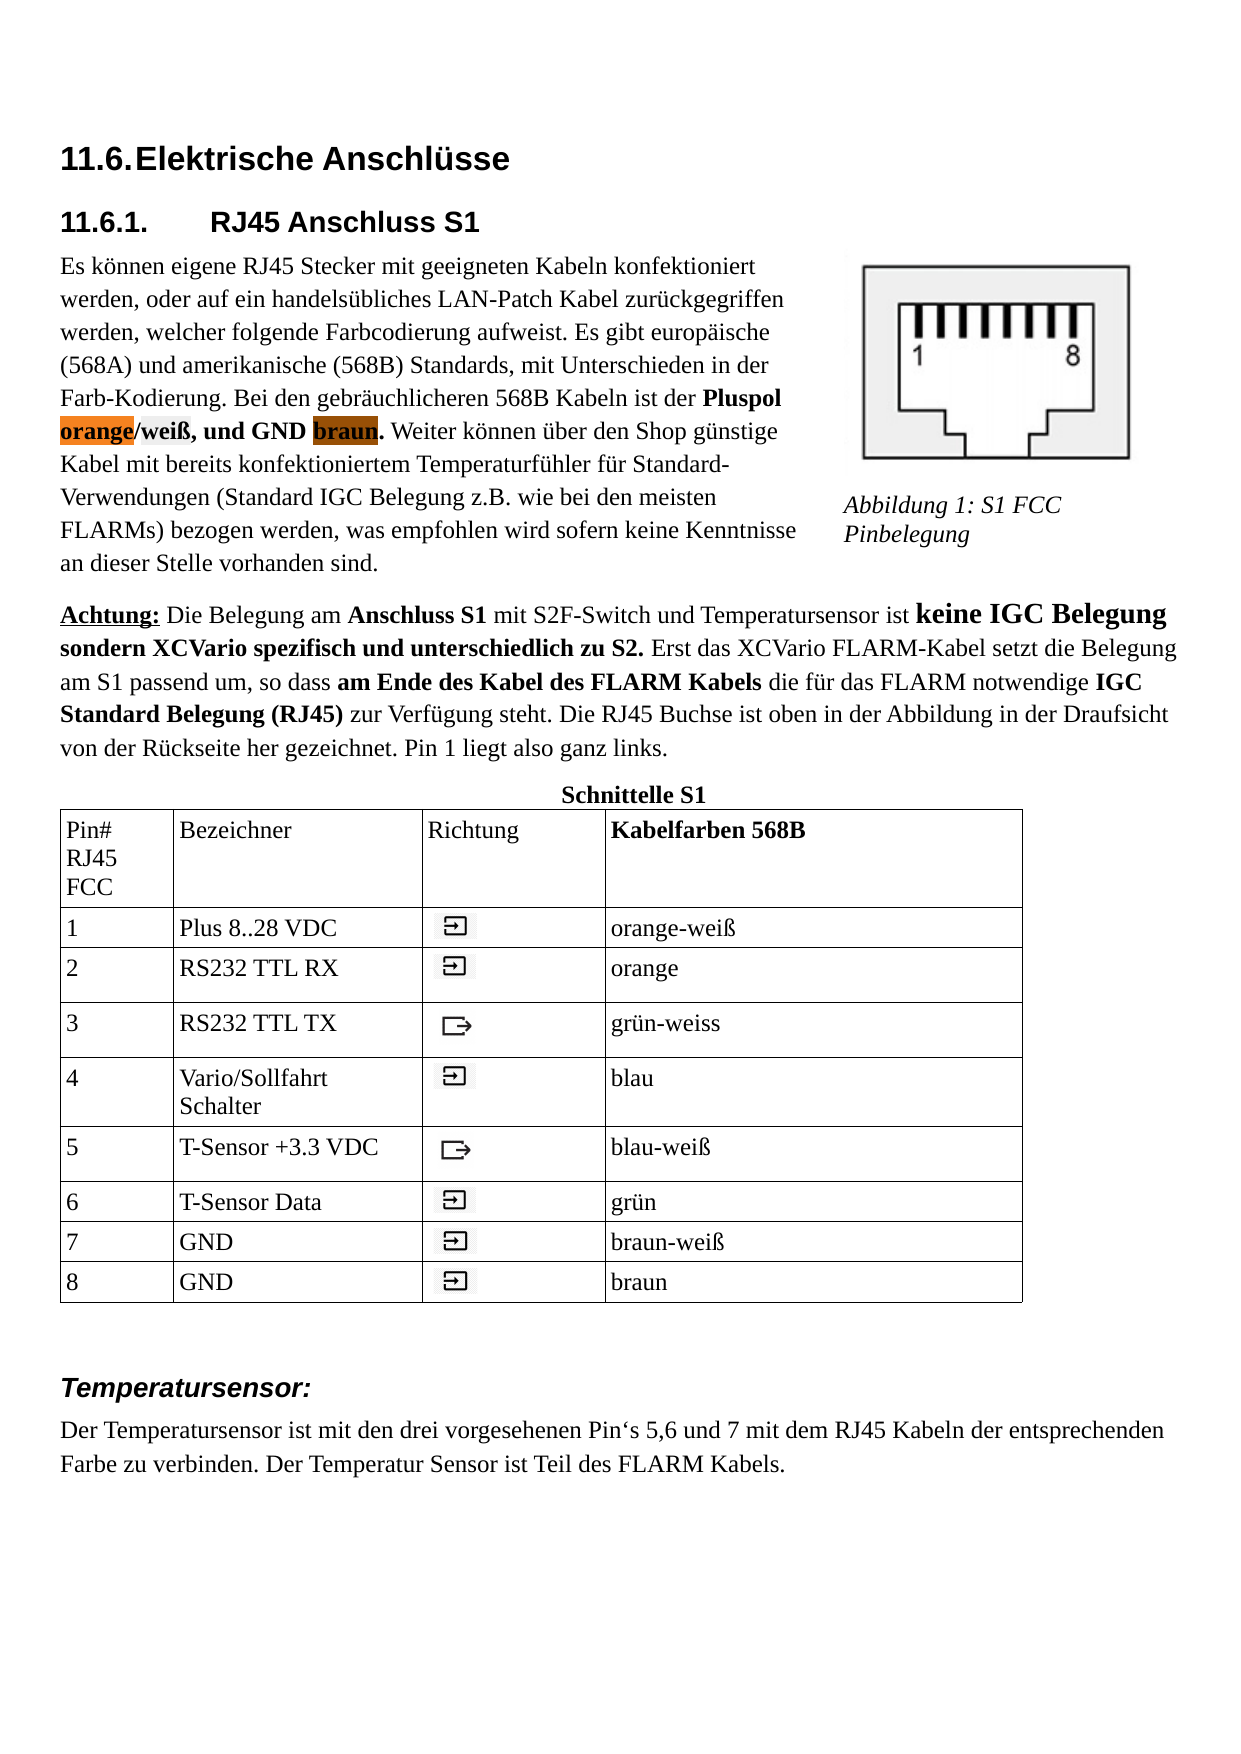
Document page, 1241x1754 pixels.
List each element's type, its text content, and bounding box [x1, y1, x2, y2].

table_cell GND [174, 1222, 422, 1261]
table_header Richtung [423, 810, 605, 907]
picture [843, 240, 1160, 485]
picture [433, 954, 476, 979]
table_cell [423, 1182, 605, 1221]
table_cell [423, 1222, 605, 1261]
table_cell orange-weiß [606, 908, 1022, 947]
table_header Bezeichner [174, 810, 422, 907]
table_cell blau-weiß [606, 1127, 1022, 1181]
subtitle RJ45 Anschluss S1 [60, 205, 1207, 240]
subtitle Schnittelle S1 [60, 780, 1207, 809]
table_cell GND [174, 1262, 422, 1302]
table_cell 4 [61, 1058, 173, 1126]
table_cell braun-weiß [606, 1222, 1022, 1261]
table_cell [423, 1058, 605, 1126]
picture [433, 1187, 476, 1213]
table_cell blau [606, 1058, 1022, 1126]
text Es können eigene RJ45 Stecker mit geeigneten Kabeln konfektioniert werden, oder auf ein handelsübliches LAN-Patch Kabel zurückgegriffen werden, welcher folgende Farbcodierung aufweist. Es gibt europäische (568A) und amerikanische (568B) Standards, mit Unterschieden in der Farb-Kodierung. Bei den gebräuchlicheren 568B Kabeln ist der Pluspol orange/weiß, und GND braun. Weiter können über den Shop günstige Kabel mit bereits konfektioniertem Temperaturfühler für Standard-Verwendungen (Standard IGC Belegung z.B. wie bei den meisten FLARMs) bezogen werden, was empfohlen wird sofern keine Kenntnisse an dieser Stelle vorhanden sind. [60, 251, 1207, 577]
table_cell Vario/Sollfahrt Schalter [174, 1058, 422, 1126]
table_cell braun [606, 1262, 1022, 1302]
table_cell 6 [61, 1182, 173, 1221]
table_cell [423, 1003, 605, 1057]
table_cell 7 [61, 1222, 173, 1261]
picture [433, 1063, 476, 1089]
table_cell Plus 8..28 VDC [174, 908, 422, 947]
picture [434, 913, 477, 939]
table_cell [423, 908, 605, 947]
picture [437, 1131, 475, 1169]
table_cell [423, 1127, 605, 1181]
text Achtung: Die Belegung am Anschluss S1 mit S2F-Switch und Temperatursensor ist keine IGC Belegung sondern XCVario spezifisch und unterschiedlich zu S2. Erst das XCVario FLARM-Kabel setzt die Belegung am S1 passend um, so dass am Ende des Kabel des FLARM Kabels die für das FLARM notwendige IGC Standard Belegung (RJ45) zur Verfügung steht. Die RJ45 Buchse ist oben in der Abbildung in der Draufsicht von der Rückseite her gezeichnet. Pin 1 liegt also ganz links. [60, 596, 1207, 761]
table_cell RS232 TTL RX [174, 948, 422, 1002]
table_cell 1 [61, 908, 173, 947]
subtitle Elektrische Anschlüsse [60, 139, 1207, 178]
table_cell 5 [61, 1127, 173, 1181]
picture [433, 1268, 478, 1294]
table_cell 3 [61, 1003, 173, 1057]
text Der Temperatursensor ist mit den drei vorgesehenen Pin‘s 5,6 und 7 mit dem RJ45 Kabeln der entsprechenden Farbe zu verbinden. Der Temperatur Sensor ist Teil des FLARM Kabels. [60, 1416, 1207, 1477]
table_cell 8 [61, 1262, 173, 1302]
table_cell RS232 TTL TX [174, 1003, 422, 1057]
table_cell orange [606, 948, 1022, 1002]
subtitle Temperatursensor: [60, 1371, 1207, 1403]
table_header Kabelfarben 568B [606, 810, 1022, 907]
table_cell grün [606, 1182, 1022, 1221]
table_cell grün-weiss [606, 1003, 1022, 1057]
picture [438, 1007, 476, 1045]
table_header Pin# RJ45 FCC [61, 810, 173, 907]
table_cell [423, 1262, 605, 1302]
table_cell 2 [61, 948, 173, 1002]
table_cell [423, 948, 605, 1002]
text Abbildung 1: S1 FCC Pinbelegung [844, 485, 1159, 547]
table_cell T-Sensor Data [174, 1182, 422, 1221]
picture [433, 1228, 478, 1254]
table_cell T-Sensor +3.3 VDC [174, 1127, 422, 1181]
